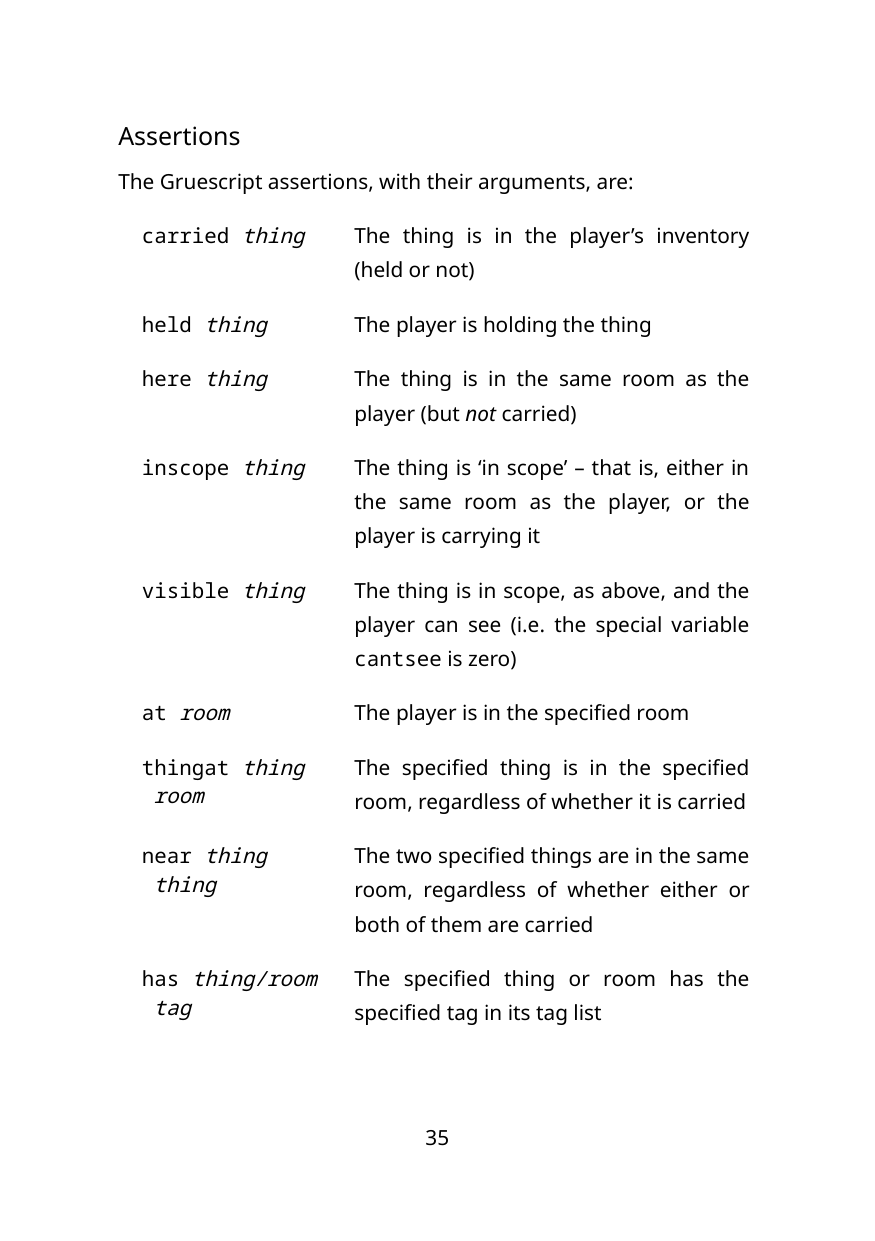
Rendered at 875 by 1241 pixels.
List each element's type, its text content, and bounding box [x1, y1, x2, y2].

table_cell The thing is in scope, as above, and the player can see (i.e. the special variable cantsee is zero) [348, 570, 756, 693]
text The Gruescript assertions, with their arguments, are: [118, 167, 756, 195]
table_cell The two specified things are in the same room, regardless of whether either or both of them are carried [348, 836, 756, 958]
table_cell inscope thing [118, 448, 348, 570]
table_cell at room [118, 693, 348, 747]
table_cell has thing/room tag [118, 959, 348, 1047]
table_cell The player is holding the thing [348, 304, 756, 359]
table_header carried thing [118, 216, 348, 304]
table_cell held thing [118, 304, 348, 359]
table_cell The specified thing or room has the specified tag in its tag list [348, 959, 756, 1047]
table_cell The specified thing is in the specified room, regardless of whether it is carried [348, 747, 756, 836]
table_cell visible thing [118, 570, 348, 693]
table_cell thingat thing room [118, 747, 348, 836]
table_cell near thing thing [118, 836, 348, 958]
table_cell The thing is in the same room as the player (but not carried) [348, 359, 756, 447]
table_cell The thing is ‘in scope’ – that is, either in the same room as the player, or the player is carrying it [348, 448, 756, 570]
table_cell here thing [118, 359, 348, 447]
table_header The thing is in the player’s inventory (held or not) [348, 216, 756, 304]
table_cell The player is in the specified room [348, 693, 756, 747]
subtitle Assertions [118, 118, 756, 152]
